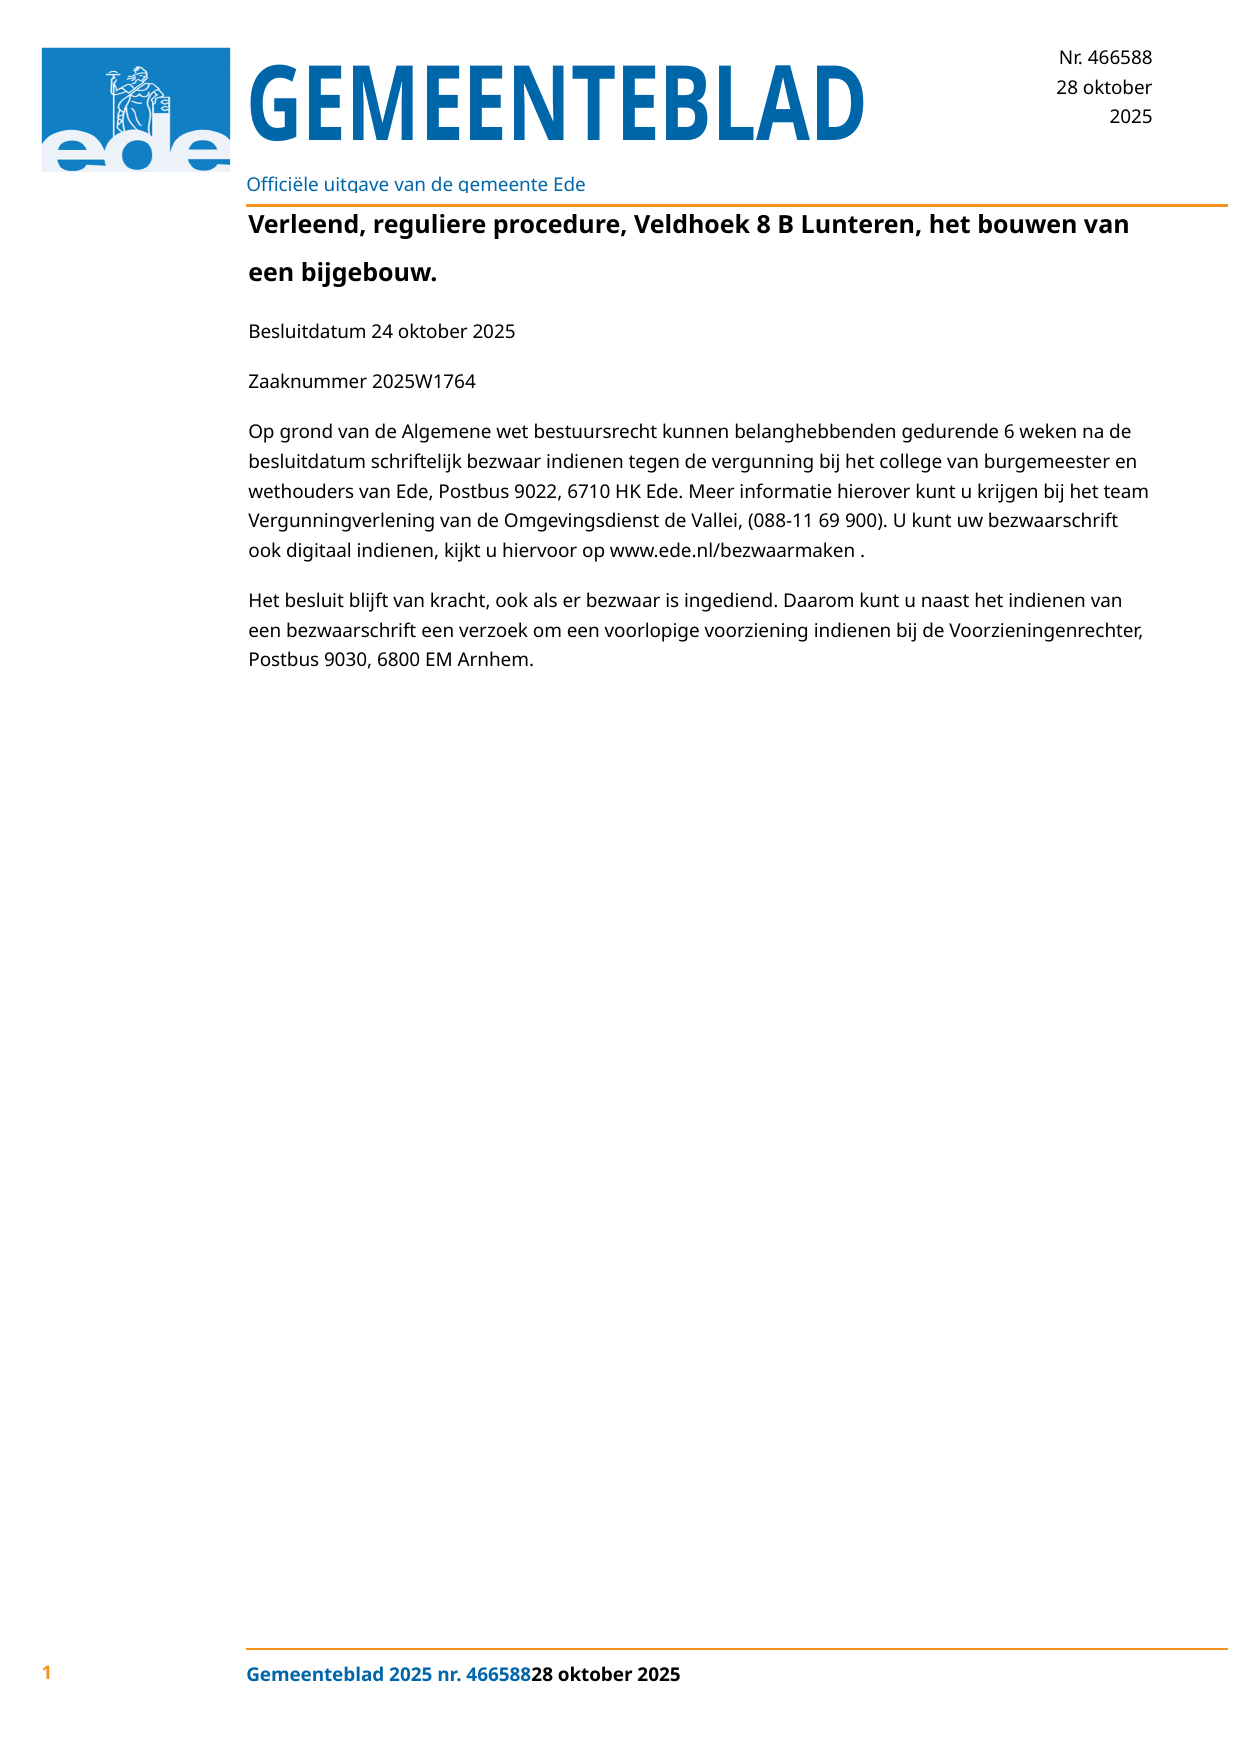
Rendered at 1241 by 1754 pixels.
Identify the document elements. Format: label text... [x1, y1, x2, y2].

text Zaaknummer 2025W1764 [248, 368, 1152, 394]
picture [41, 47, 231, 172]
text Het besluit blijft van kracht, ook als er bezwaar is ingediend. Daarom kunt u naast het indienen van een bezwaarschrift een verzoek om een voorlopige voorziening indienen bij de Voorzieningenrechter, Postbus 9030, 6800 EM Arnhem. [248, 587, 1152, 672]
text Op grond van de Algemene wet bestuursrecht kunnen belanghebbenden gedurende 6 weken na de besluitdatum schriftelijk bezwaar indienen tegen de vergunning bij het college van burgemeester en wethouders van Ede, Postbus 9022, 6710 HK Ede. Meer informatie hierover kunt u krijgen bij het team Vergunningverlening van de Omgevingsdienst de Vallei, (088-11 69 900). U kunt uw bezwaarschrift ook digitaal indienen, kijkt u hiervoor op www.ede.nl/bezwaarmaken . [248, 419, 1152, 563]
text Besluitdatum 24 oktober 2025 [248, 318, 1152, 344]
text Verleend, reguliere procedure, Veldhoek 8 B Lunteren, het bouwen van een bijgebouw. [248, 207, 1152, 288]
